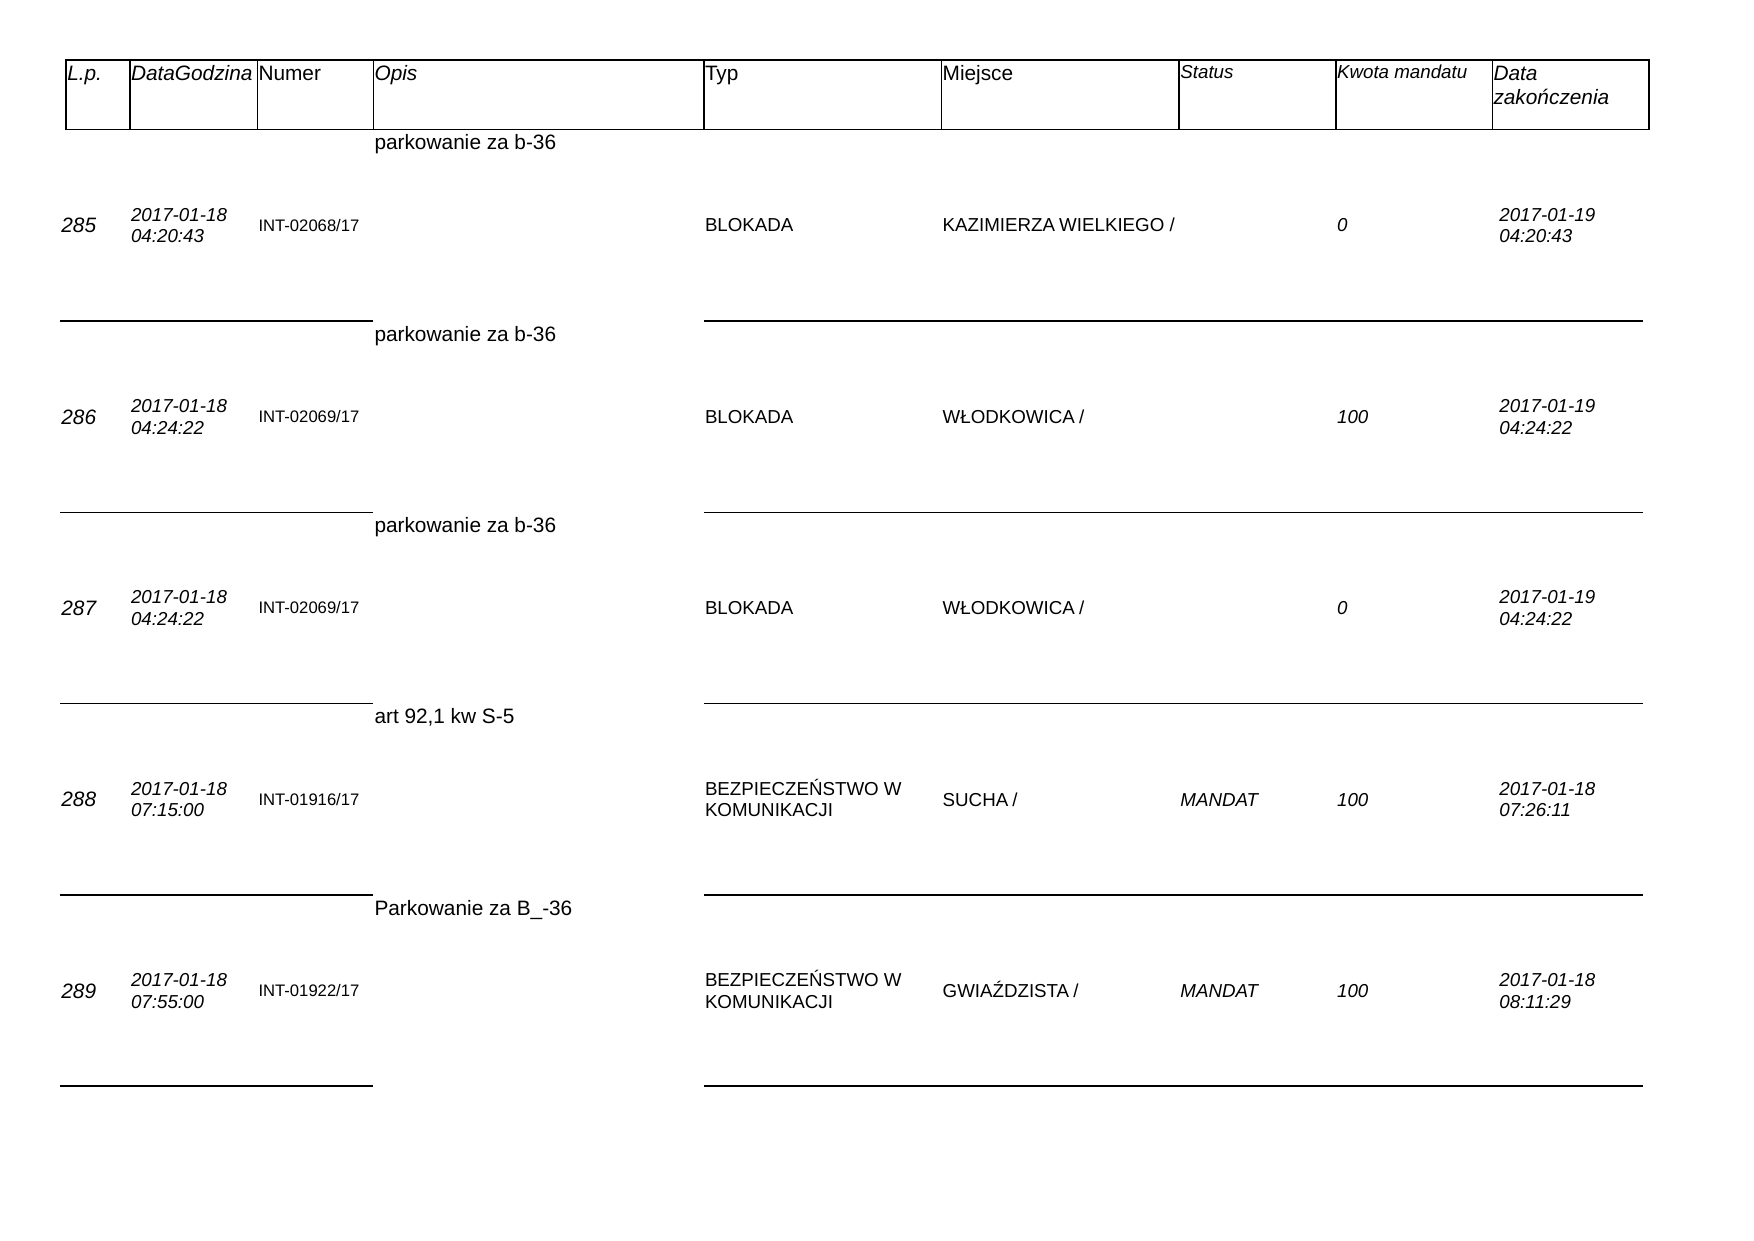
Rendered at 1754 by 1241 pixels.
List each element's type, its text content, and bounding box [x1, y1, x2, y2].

table_cell [1179, 322, 1336, 511]
table_cell 2017-01-18 07:26:11 [1498, 704, 1643, 894]
table_cell BEZPIECZEŃSTWO W KOMUNIKACJI [704, 896, 941, 1085]
table_cell 289 [60, 896, 130, 1085]
table_cell 2017-01-19 04:24:22 [1498, 322, 1643, 511]
table_cell [1179, 130, 1336, 320]
table_cell WŁODKOWICA / [941, 513, 1179, 703]
table_cell 2017-01-19 04:20:43 [1498, 130, 1643, 320]
table_cell [1643, 320, 1649, 511]
table_cell 288 [60, 704, 130, 894]
table_cell [1643, 894, 1649, 1085]
table_header Opis [374, 61, 703, 129]
table_cell 287 [60, 513, 130, 703]
table_cell 285 [60, 129, 130, 320]
table_cell 2017-01-18 07:55:00 [130, 896, 257, 1085]
table_cell BLOKADA [704, 513, 941, 703]
table_cell INT-02069/17 [257, 513, 373, 703]
table_cell INT-01916/17 [257, 704, 373, 894]
table_header Numer [258, 61, 373, 129]
table_header Miejsce [942, 61, 1178, 129]
table_header DataGodzina [131, 61, 257, 129]
table_cell 100 [1336, 322, 1498, 511]
table_cell MANDAT [1179, 704, 1336, 894]
table_cell 2017-01-18 08:11:29 [1498, 896, 1643, 1085]
table_cell 2017-01-18 04:20:43 [130, 130, 257, 320]
table_cell [1643, 511, 1649, 703]
table_header [60, 59, 65, 129]
table_cell KAZIMIERZA WIELKIEGO / [941, 130, 1179, 320]
table_cell INT-02069/17 [257, 322, 373, 511]
table_cell 0 [1336, 513, 1498, 703]
table_header Typ [705, 61, 941, 129]
table_cell GWIAŹDZISTA / [941, 896, 1179, 1085]
table_cell parkowanie za b-36 [373, 320, 704, 511]
table_cell WŁODKOWICA / [941, 322, 1179, 511]
table_cell SUCHA / [941, 704, 1179, 894]
table_cell 0 [1336, 130, 1498, 320]
table_cell INT-01922/17 [257, 896, 373, 1085]
table_cell 2017-01-19 04:24:22 [1498, 513, 1643, 703]
table_cell BEZPIECZEŃSTWO W KOMUNIKACJI [704, 704, 941, 894]
table_header L.p. [67, 61, 129, 129]
table_header Kwota mandatu [1337, 61, 1492, 129]
table_cell 2017-01-18 04:24:22 [130, 322, 257, 511]
table_cell 2017-01-18 04:24:22 [130, 513, 257, 703]
table_cell 286 [60, 322, 130, 511]
table_cell BLOKADA [704, 322, 941, 511]
table_cell [1643, 703, 1649, 894]
table_cell 100 [1336, 896, 1498, 1085]
table_header Data zakończenia [1493, 61, 1648, 129]
table_cell parkowanie za b-36 [373, 130, 704, 320]
table_cell parkowanie za b-36 [373, 511, 704, 703]
table_cell 100 [1336, 704, 1498, 894]
table_cell BLOKADA [704, 130, 941, 320]
table_cell art 92,1 kw S-5 [373, 703, 704, 894]
table_cell [1643, 130, 1649, 320]
table_header Status [1180, 61, 1335, 129]
table_cell [1179, 513, 1336, 703]
table_cell Parkowanie za B_-36 [373, 894, 704, 1085]
table_cell MANDAT [1179, 896, 1336, 1085]
table_cell INT-02068/17 [257, 130, 373, 320]
table_cell 2017-01-18 07:15:00 [130, 704, 257, 894]
